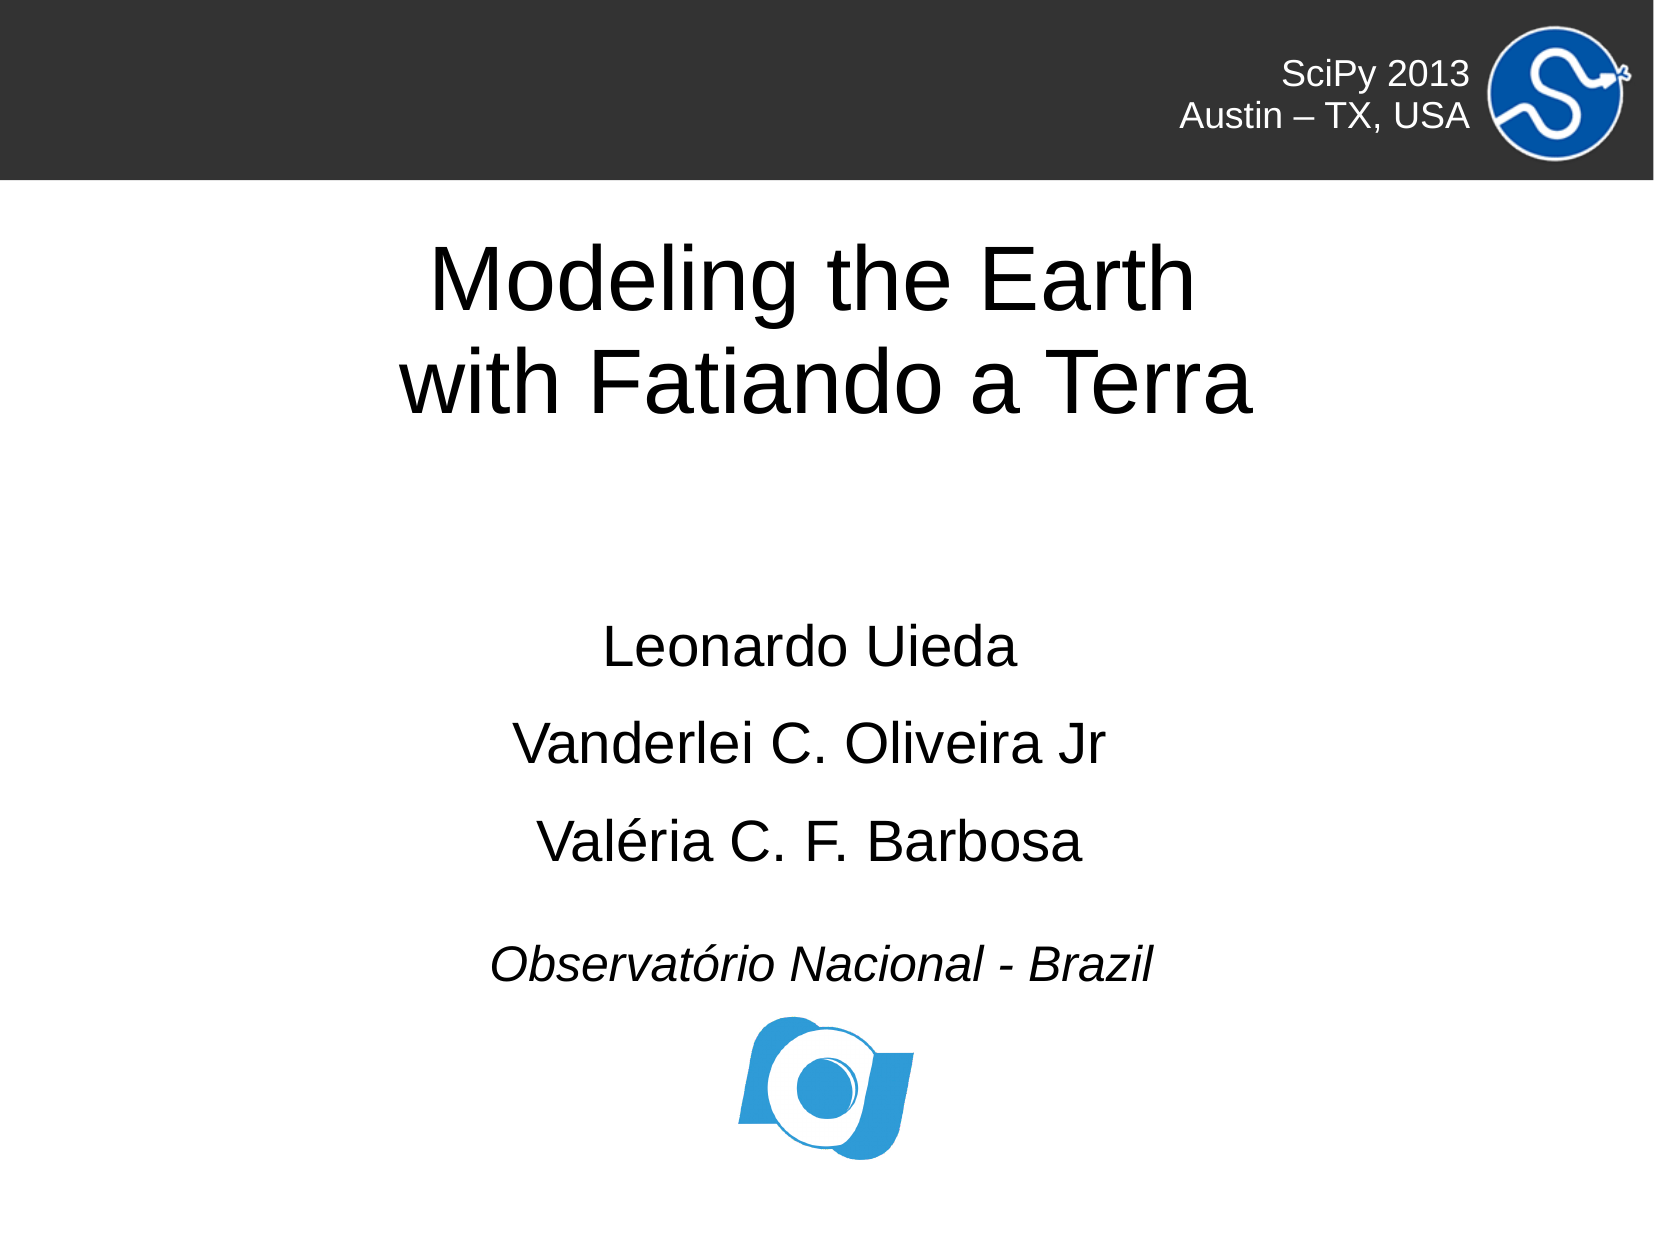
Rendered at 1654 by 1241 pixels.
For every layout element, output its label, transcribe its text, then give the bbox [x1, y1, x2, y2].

title Modeling the Earth with Fatiando a Terra [82, 226, 1571, 434]
subtitle Leonardo Uieda Vanderlei C. Oliveira Jr Valéria C. F. Barbosa [82, 532, 1538, 923]
picture [736, 1013, 917, 1164]
picture [1485, 25, 1636, 165]
text_box Observatório Nacional - Brazil [489, 914, 1165, 1014]
